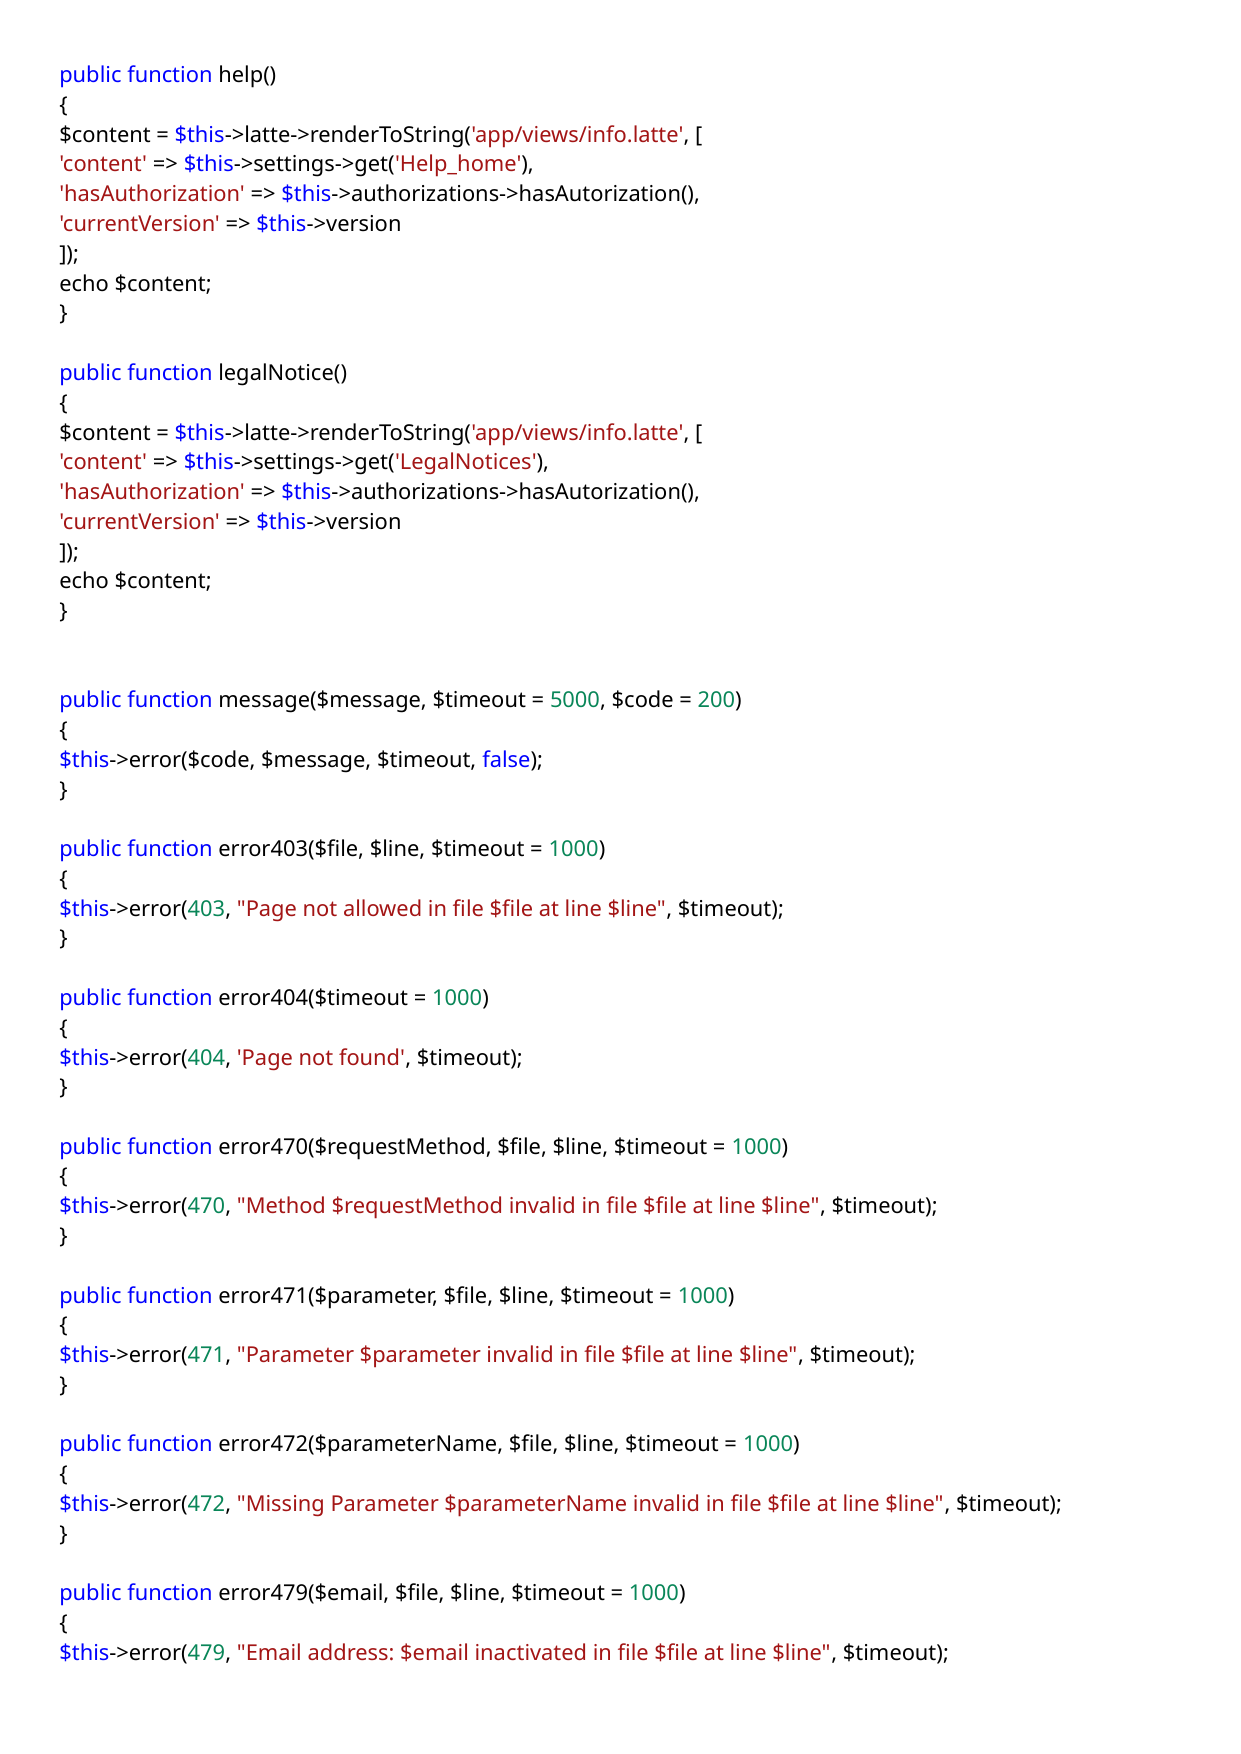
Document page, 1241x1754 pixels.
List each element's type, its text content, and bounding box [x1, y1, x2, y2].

text } [59, 773, 1181, 803]
text public function error403($file, $line, $timeout = 1000) [59, 833, 1181, 863]
text $this->error(472, "Missing Parameter $parameterName invalid in file $file at line $line", $timeout); [59, 1488, 1181, 1518]
text { [59, 1012, 1181, 1041]
text } [59, 1220, 1181, 1250]
text } [59, 1518, 1181, 1548]
text $this->error(470, "Method $requestMethod invalid in file $file at line $line", $timeout); [59, 1190, 1181, 1220]
text 'content' => $this->settings->get('LegalNotices'), [59, 446, 1181, 476]
text { [59, 1309, 1181, 1339]
text $content = $this->latte->renderToString('app/views/info.latte', [ [59, 119, 1181, 148]
text public function message($message, $timeout = 5000, $code = 200) [59, 684, 1181, 714]
text ]); [59, 536, 1181, 565]
text echo $content; [59, 565, 1181, 595]
text $content = $this->latte->renderToString('app/views/info.latte', [ [59, 416, 1181, 446]
text $this->error(471, "Parameter $parameter invalid in file $file at line $line", $timeout); [59, 1339, 1181, 1369]
text $this->error(404, 'Page not found', $timeout); [59, 1041, 1181, 1071]
text { [59, 89, 1181, 119]
text { [59, 1161, 1181, 1190]
text public function legalNotice() [59, 357, 1181, 387]
text } [59, 922, 1181, 952]
text } [59, 1369, 1181, 1399]
text $this->error($code, $message, $timeout, false); [59, 744, 1181, 773]
text public function error470($requestMethod, $file, $line, $timeout = 1000) [59, 1131, 1181, 1161]
text echo $content; [59, 268, 1181, 297]
text $this->error(403, "Page not allowed in file $file at line $line", $timeout); [59, 893, 1181, 922]
text public function error472($parameterName, $file, $line, $timeout = 1000) [59, 1428, 1181, 1458]
text 'content' => $this->settings->get('Help_home'), [59, 148, 1181, 178]
text { [59, 714, 1181, 744]
text } [59, 595, 1181, 625]
text public function error479($email, $file, $line, $timeout = 1000) [59, 1577, 1181, 1607]
text { [59, 387, 1181, 416]
text ]); [59, 238, 1181, 268]
text 'currentVersion' => $this->version [59, 506, 1181, 536]
text 'hasAuthorization' => $this->authorizations->hasAutorization(), [59, 476, 1181, 506]
text public function help() [59, 59, 1181, 89]
text } [59, 297, 1181, 327]
text $this->error(479, "Email address: $email inactivated in file $file at line $line", $timeout); [59, 1637, 1181, 1667]
text public function error404($timeout = 1000) [59, 982, 1181, 1012]
text public function error471($parameter, $file, $line, $timeout = 1000) [59, 1279, 1181, 1309]
text { [59, 1458, 1181, 1488]
text 'hasAuthorization' => $this->authorizations->hasAutorization(), [59, 178, 1181, 208]
text { [59, 863, 1181, 893]
text { [59, 1607, 1181, 1637]
text } [59, 1071, 1181, 1101]
text 'currentVersion' => $this->version [59, 208, 1181, 238]
